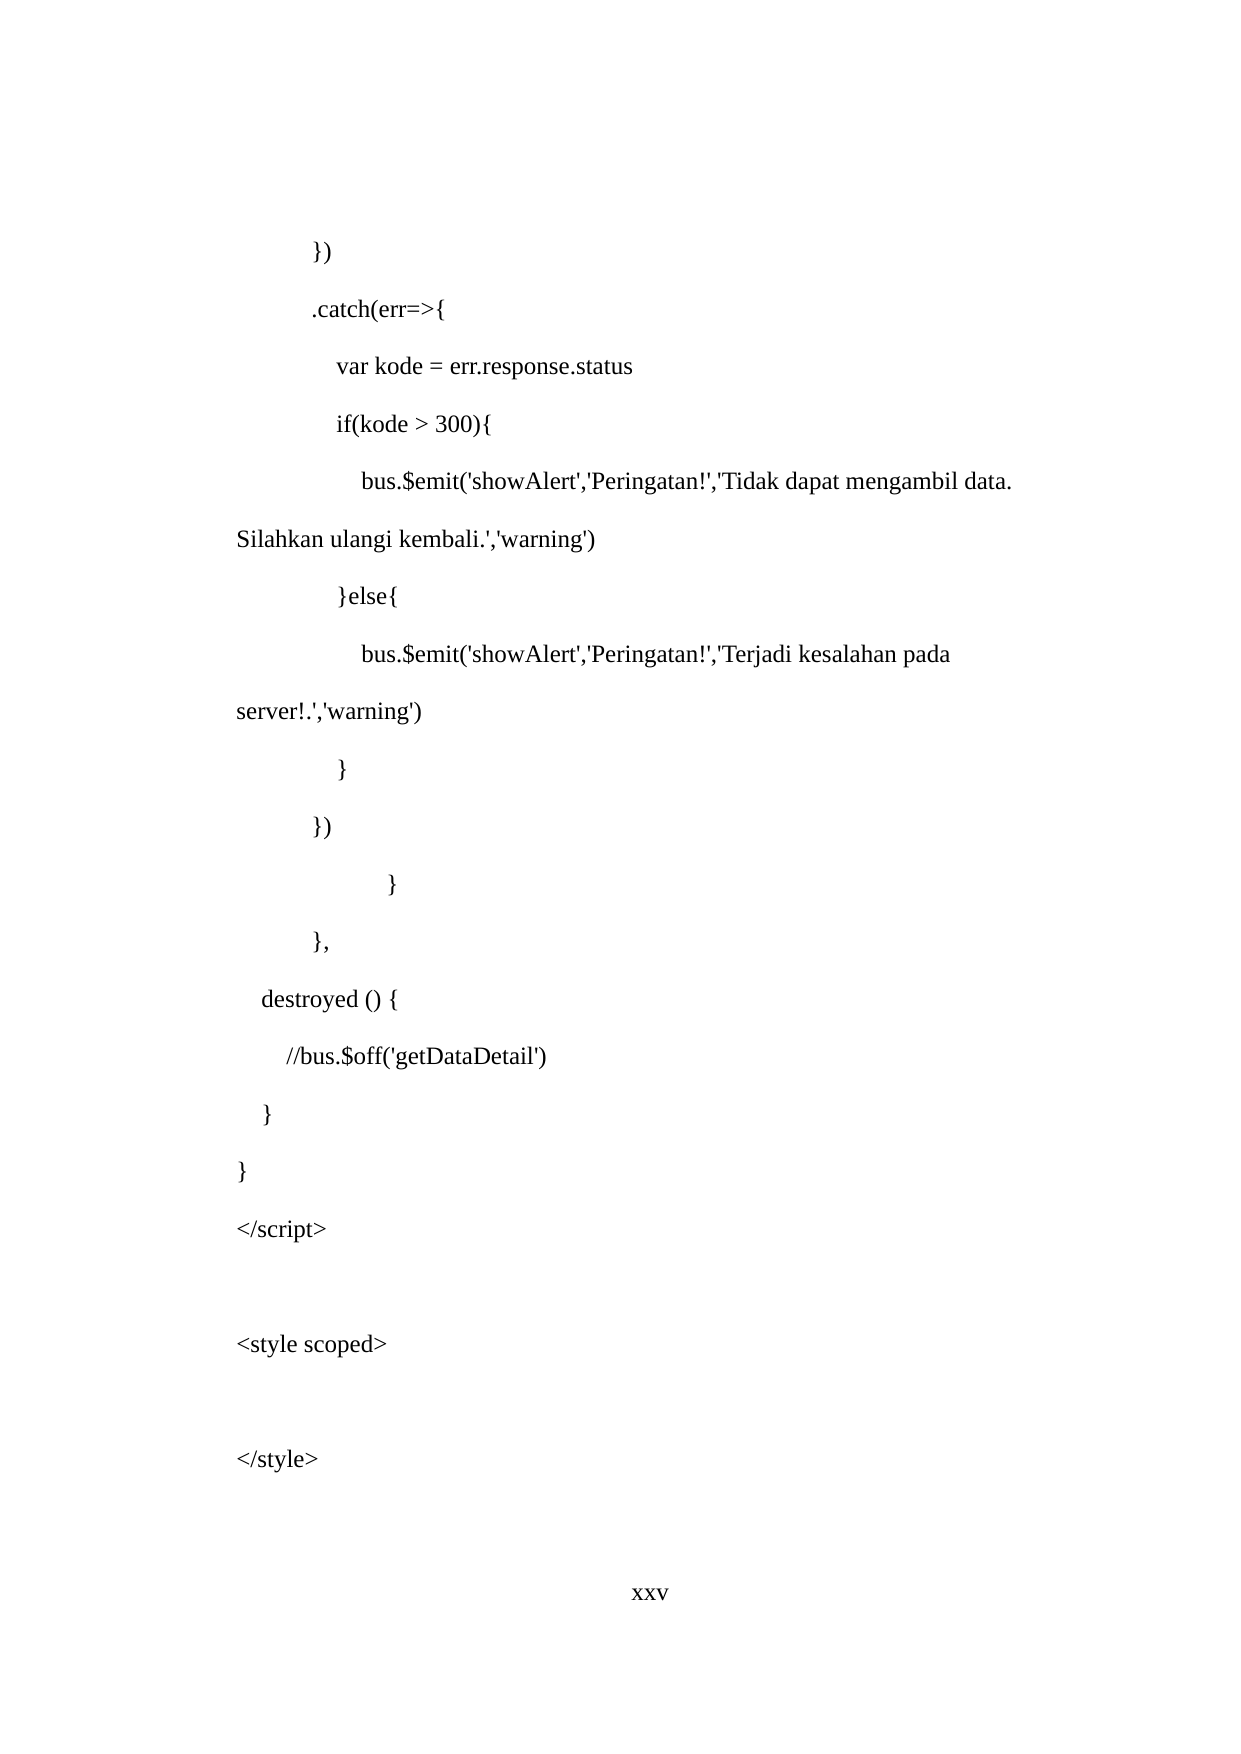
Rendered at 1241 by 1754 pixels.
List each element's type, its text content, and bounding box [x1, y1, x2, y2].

text }else{ [236, 581, 1063, 610]
text }) [236, 811, 1063, 840]
text }, [236, 926, 1063, 955]
text var kode = err.response.status [236, 351, 1063, 380]
text </script> [236, 1214, 1063, 1242]
text <style scoped> [236, 1329, 1063, 1357]
text } [236, 754, 1063, 782]
text bus.$emit('showAlert','Peringatan!','Tidak dapat mengambil data. Silahkan ulangi kembali.','warning') [236, 466, 1063, 552]
text if(kode > 300){ [236, 409, 1063, 437]
text } [236, 1156, 1063, 1185]
text destroyed () { [236, 984, 1063, 1012]
text } [236, 869, 1063, 897]
text //bus.$off('getDataDetail') [236, 1041, 1063, 1070]
text } [236, 1099, 1063, 1127]
text bus.$emit('showAlert','Peringatan!','Terjadi kesalahan pada server!.','warning') [236, 639, 1063, 725]
text }) [236, 236, 1063, 265]
text .catch(err=>{ [236, 294, 1063, 322]
text </style> [236, 1444, 1063, 1472]
